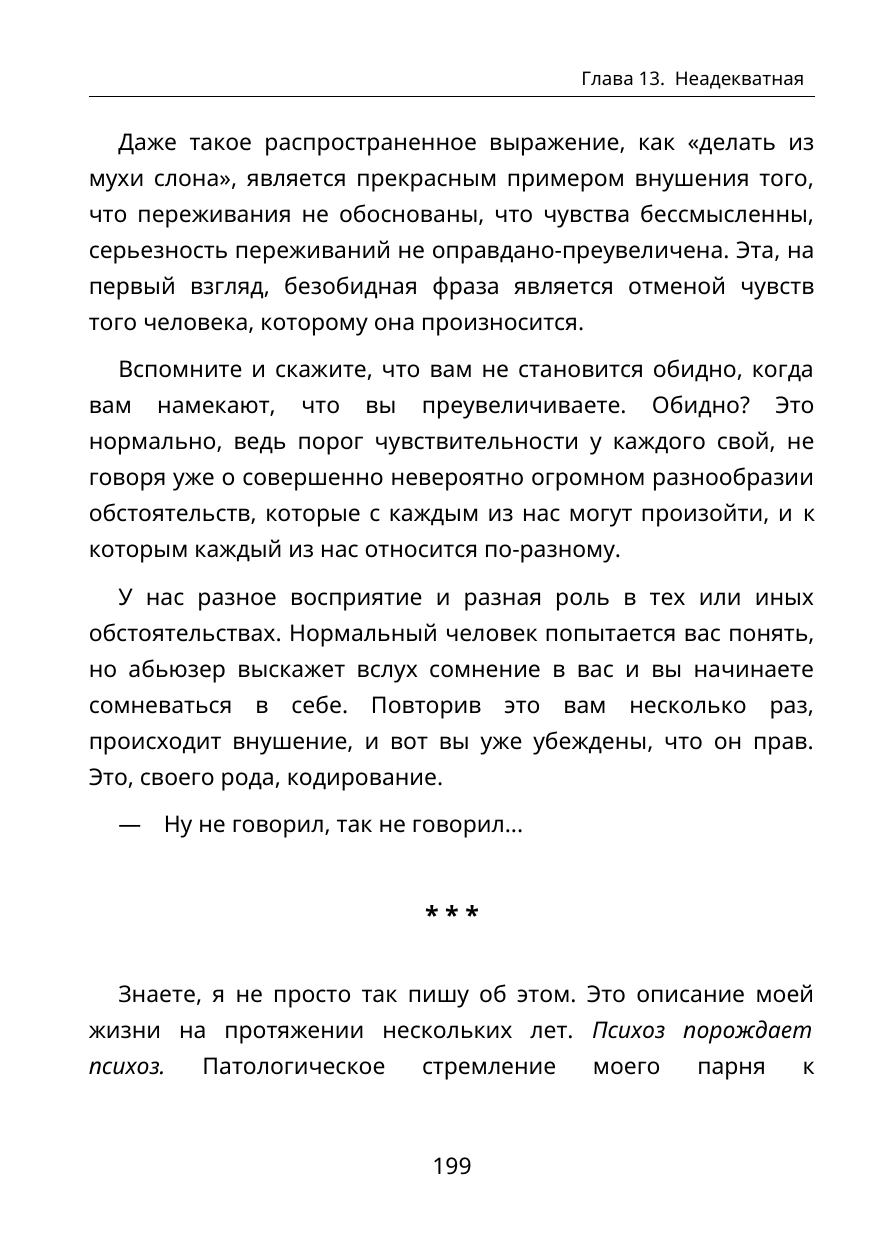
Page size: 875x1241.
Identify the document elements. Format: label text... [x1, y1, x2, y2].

list Ну не говорил, так не говорил... [88, 808, 815, 839]
text Вспомните и скажите, что вам не становится обидно, когда вам намекают, что вы преувеличиваете. Обидно? Это нормально, ведь порог чувствительности у каждого свой, не говоря уже о совершенно невероятно огромном разнообразии обстоятельств, которые с каждым из нас могут произойти, и к которым каждый из нас относится по-разному. [88, 353, 815, 564]
text Даже такое распространенное выражение, как «делать из мухи слона», является прекрасным примером внушения того, что переживания не обоснованы, что чувства бессмысленны, серьезность переживаний не оправдано-преувеличена. Эта, на первый взгляд, безобидная фраза является отменой чувств того человека, которому она произносится. [88, 126, 815, 337]
subtitle * * * [88, 897, 815, 931]
text Знаете, я не просто так пишу об этом. Это описание моей жизни на протяжении нескольких лет. Психоз порождает психоз. Патологическое стремление моего парня к [88, 978, 815, 1081]
text У нас разное восприятие и разная роль в тех или иных обстоятельствах. Нормальный человек попытается вас понять, но абьюзер выскажет вслух сомнение в вас и вы начинаете сомневаться в себе. Повторив это вам несколько раз, происходит внушение, и вот вы уже убеждены, что он прав. Это, своего рода, кодирование. [88, 581, 815, 792]
